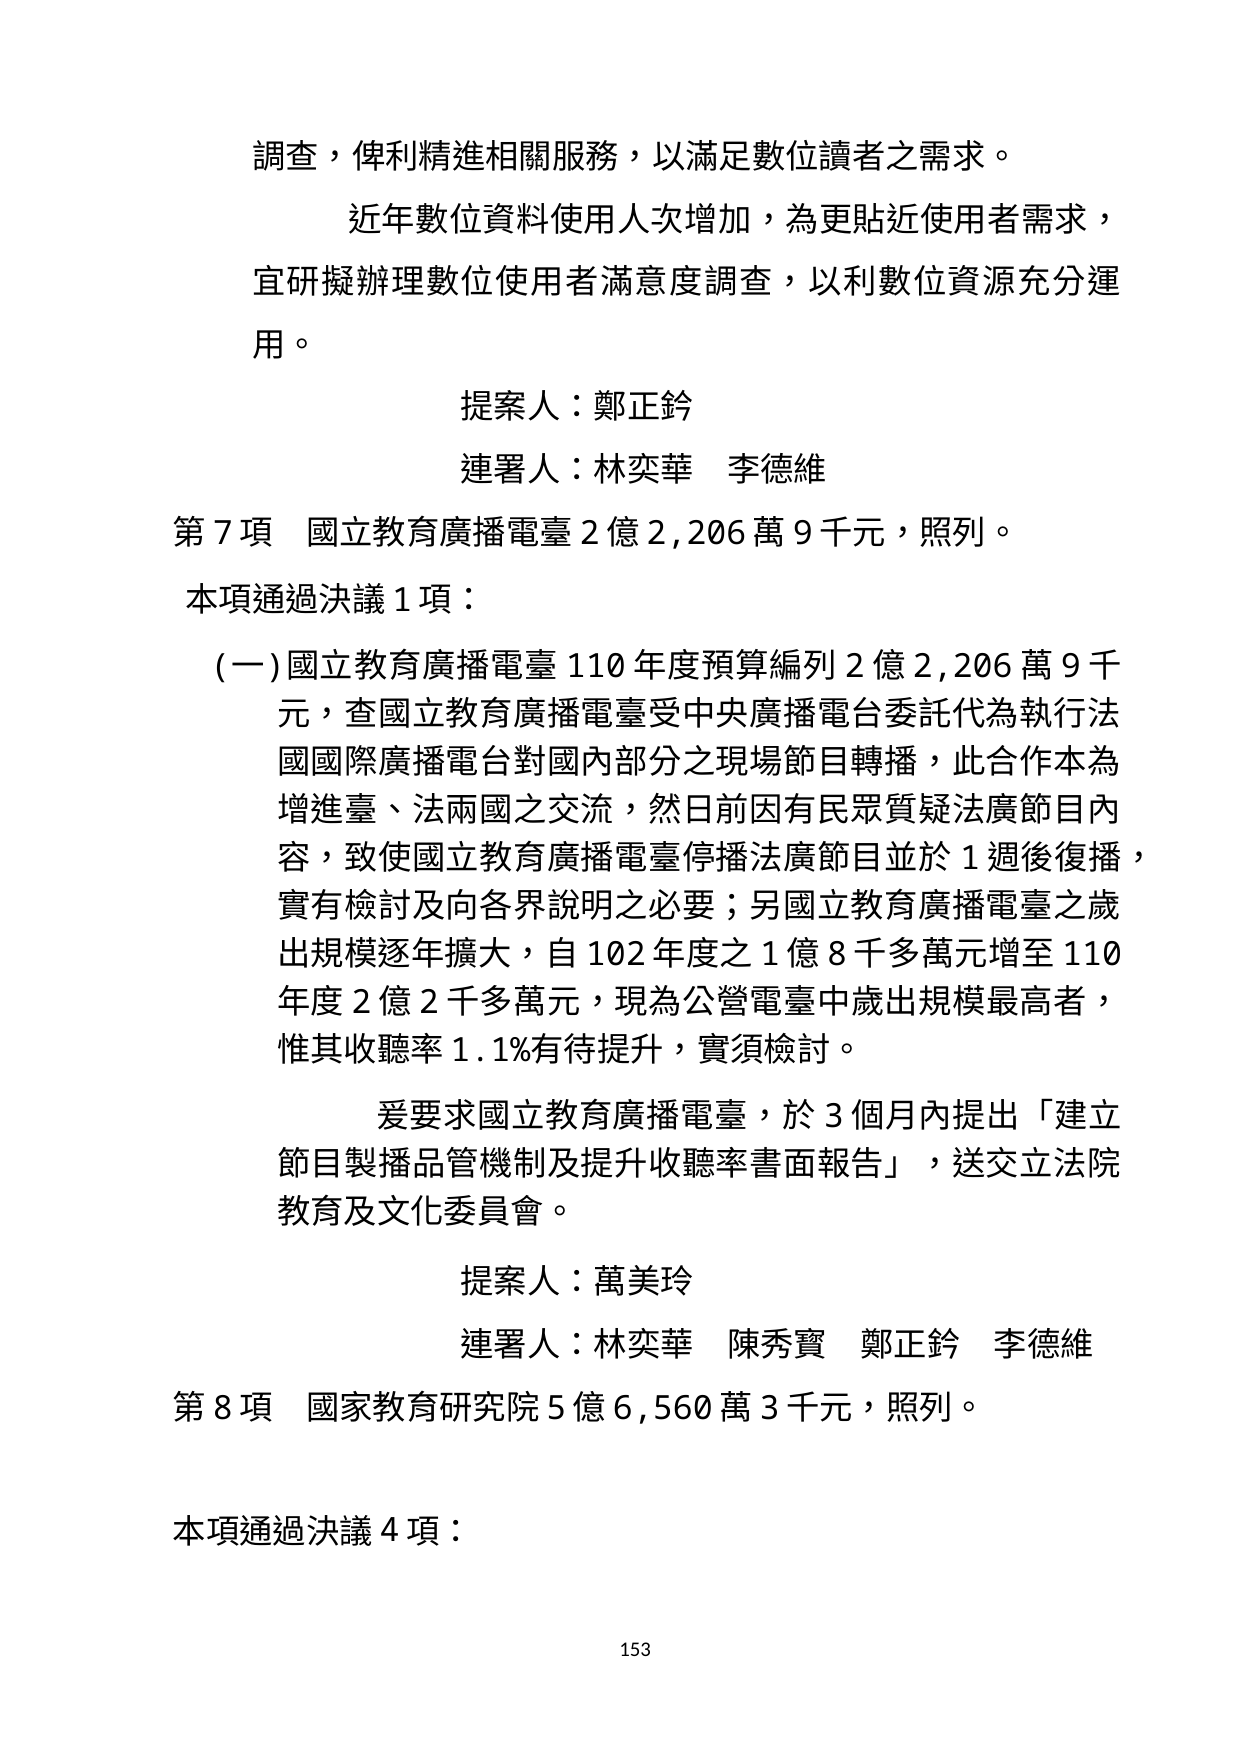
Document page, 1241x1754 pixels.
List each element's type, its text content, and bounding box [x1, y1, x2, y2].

text 本項通過決議4項： [173, 1487, 1122, 1550]
text 提案人：鄭正鈐 [460, 362, 1122, 425]
text 連署人：林奕華 李德維 [460, 425, 1122, 487]
text 爰要求國立教育廣播電臺，於3個月內提出「建立節目製播品管機制及提升收聽率書面報告」，送交立法院教育及文化委員會。 [210, 1089, 1122, 1233]
text 近年數位資料使用人次增加，為更貼近使用者需求，宜研擬辦理數位使用者滿意度調查，以利數位資源充分運用。 [185, 175, 1122, 362]
text 調查，俾利精進相關服務，以滿足數位讀者之需求。 [185, 112, 1122, 175]
text 第7項 國立教育廣播電臺2億2,206萬9千元，照列。 [173, 506, 1122, 554]
text 第8項 國家教育研究院5億6,560萬3千元，照列。 [173, 1381, 1122, 1429]
text 本項通過決議1項： [185, 573, 1122, 621]
text 提案人：萬美玲 [460, 1237, 1122, 1300]
text (一)國立教育廣播電臺110年度預算編列2億2,206萬9千元，查國立教育廣播電臺受中央廣播電台委託代為執行法國國際廣播電台對國內部分之現場節目轉播，此合作本為增進臺、法兩國之交流，然日前因有民眾質疑法廣節目內容，致使國立教育廣播電臺停播法廣節目並於1週後復播，實有檢討及向各界說明之必要；另國立教育廣播電臺之歲出規模逐年擴大，自102年度之1億8千多萬元增至110年度2億2千多萬元，現為公營電臺中歲出規模最高者，惟其收聽率1.1%有待提升，實須檢討。 [210, 639, 1122, 1071]
text 連署人：林奕華 陳秀寳 鄭正鈐 李德維 [460, 1300, 1122, 1362]
